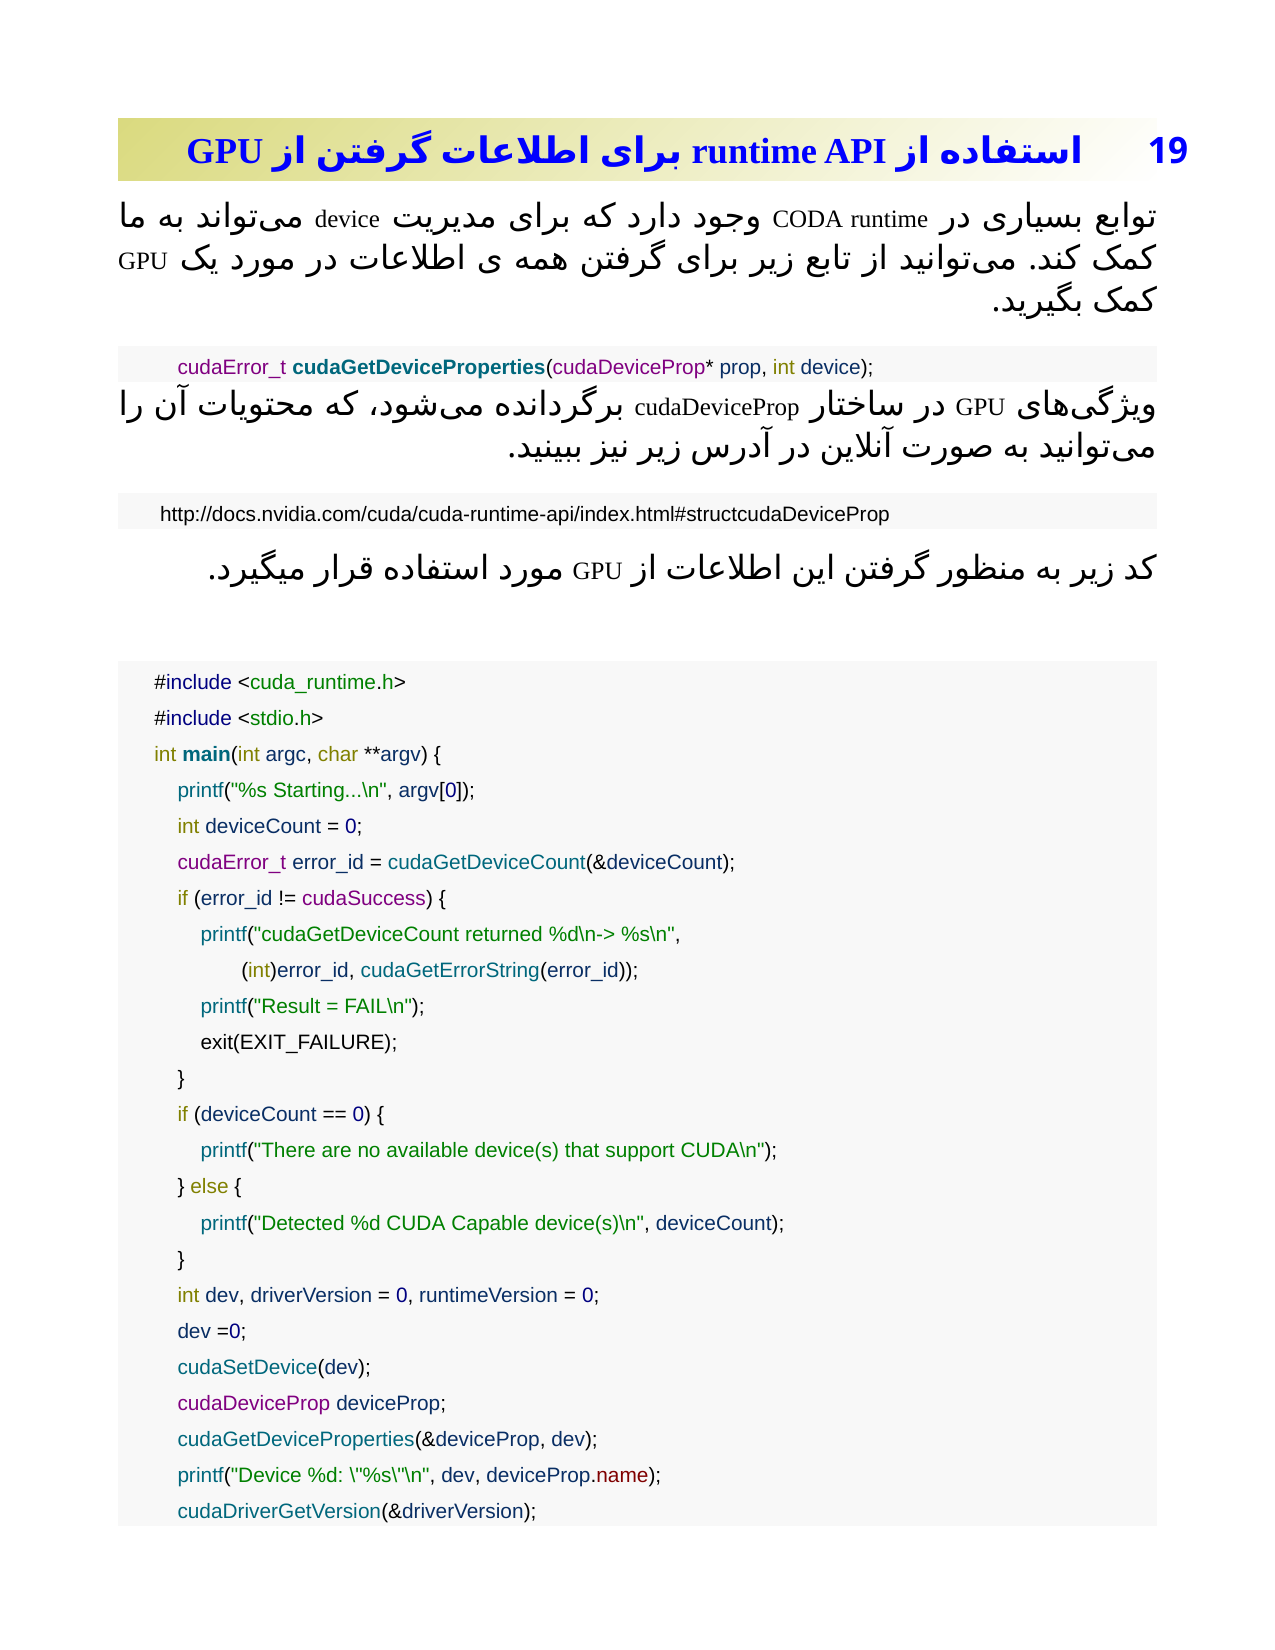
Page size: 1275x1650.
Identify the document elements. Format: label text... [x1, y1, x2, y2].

text cudaError_t error_id = cudaGetDeviceCount(&deviceCount); [118, 841, 1157, 877]
text printf("There are no available device(s) that support CUDA\n"); [118, 1129, 1157, 1165]
text int deviceCount = 0; [118, 805, 1157, 841]
subtitle استفاده از runtime API برای اطلاعات گرفتن از GPU [118, 118, 1157, 181]
text dev =0; [118, 1309, 1157, 1345]
text printf("Device %d: \"%s\"\n", dev, deviceProp.name); [118, 1453, 1157, 1489]
text ویژگی‌های GPU در ساختار cudaDeviceProp برگردانده می‌شود، که محتویات آن را می‌توانید به صورت آنلاین در آدرس زیر نیز ببینید. [118, 382, 1157, 466]
text if (error_id != cudaSuccess) { [118, 877, 1157, 913]
text cudaGetDeviceProperties(&deviceProp, dev); [118, 1417, 1157, 1453]
text cudaDriverGetVersion(&driverVersion); [118, 1489, 1157, 1526]
text printf("Detected %d CUDA Capable device(s)\n", deviceCount); [118, 1201, 1157, 1237]
text } [118, 1057, 1157, 1093]
text printf("Result = FAIL\n"); [118, 985, 1157, 1021]
text کد زیر به منظور گرفتن این اطلاعات از GPU مورد استفاده قرار میگیرد. [118, 544, 1157, 589]
text #include <cuda_runtime.h> [118, 661, 1157, 697]
text if (deviceCount == 0) { [118, 1093, 1157, 1129]
text } [118, 1237, 1157, 1273]
text exit(EXIT_FAILURE); [118, 1021, 1157, 1057]
text int main(int argc, char **argv) { [118, 733, 1157, 769]
text #include <stdio.h> [118, 697, 1157, 733]
text توابع بسیاری در CODA runtime وجود دارد که برای مدیریت device می‌تواند به ما کمک کند. می‌توانید از تابع زیر برای گرفتن همه ی اطلاعات در مورد یک GPU کمک بگیرید. [118, 193, 1157, 319]
text (int)error_id, cudaGetErrorString(error_id)); [118, 949, 1157, 985]
text cudaDeviceProp deviceProp; [118, 1381, 1157, 1417]
text cudaError_t cudaGetDeviceProperties(cudaDeviceProp* prop, int device); [118, 346, 1157, 382]
text cudaSetDevice(dev); [118, 1345, 1157, 1381]
text int dev, driverVersion = 0, runtimeVersion = 0; [118, 1273, 1157, 1309]
text printf("cudaGetDeviceCount returned %d\n-> %s\n", [118, 913, 1157, 949]
text http://docs.nvidia.com/cuda/cuda-runtime-api/index.html#structcudaDeviceProp [118, 493, 1157, 529]
text } else { [118, 1165, 1157, 1201]
text printf("%s Starting...\n", argv[0]); [118, 769, 1157, 805]
